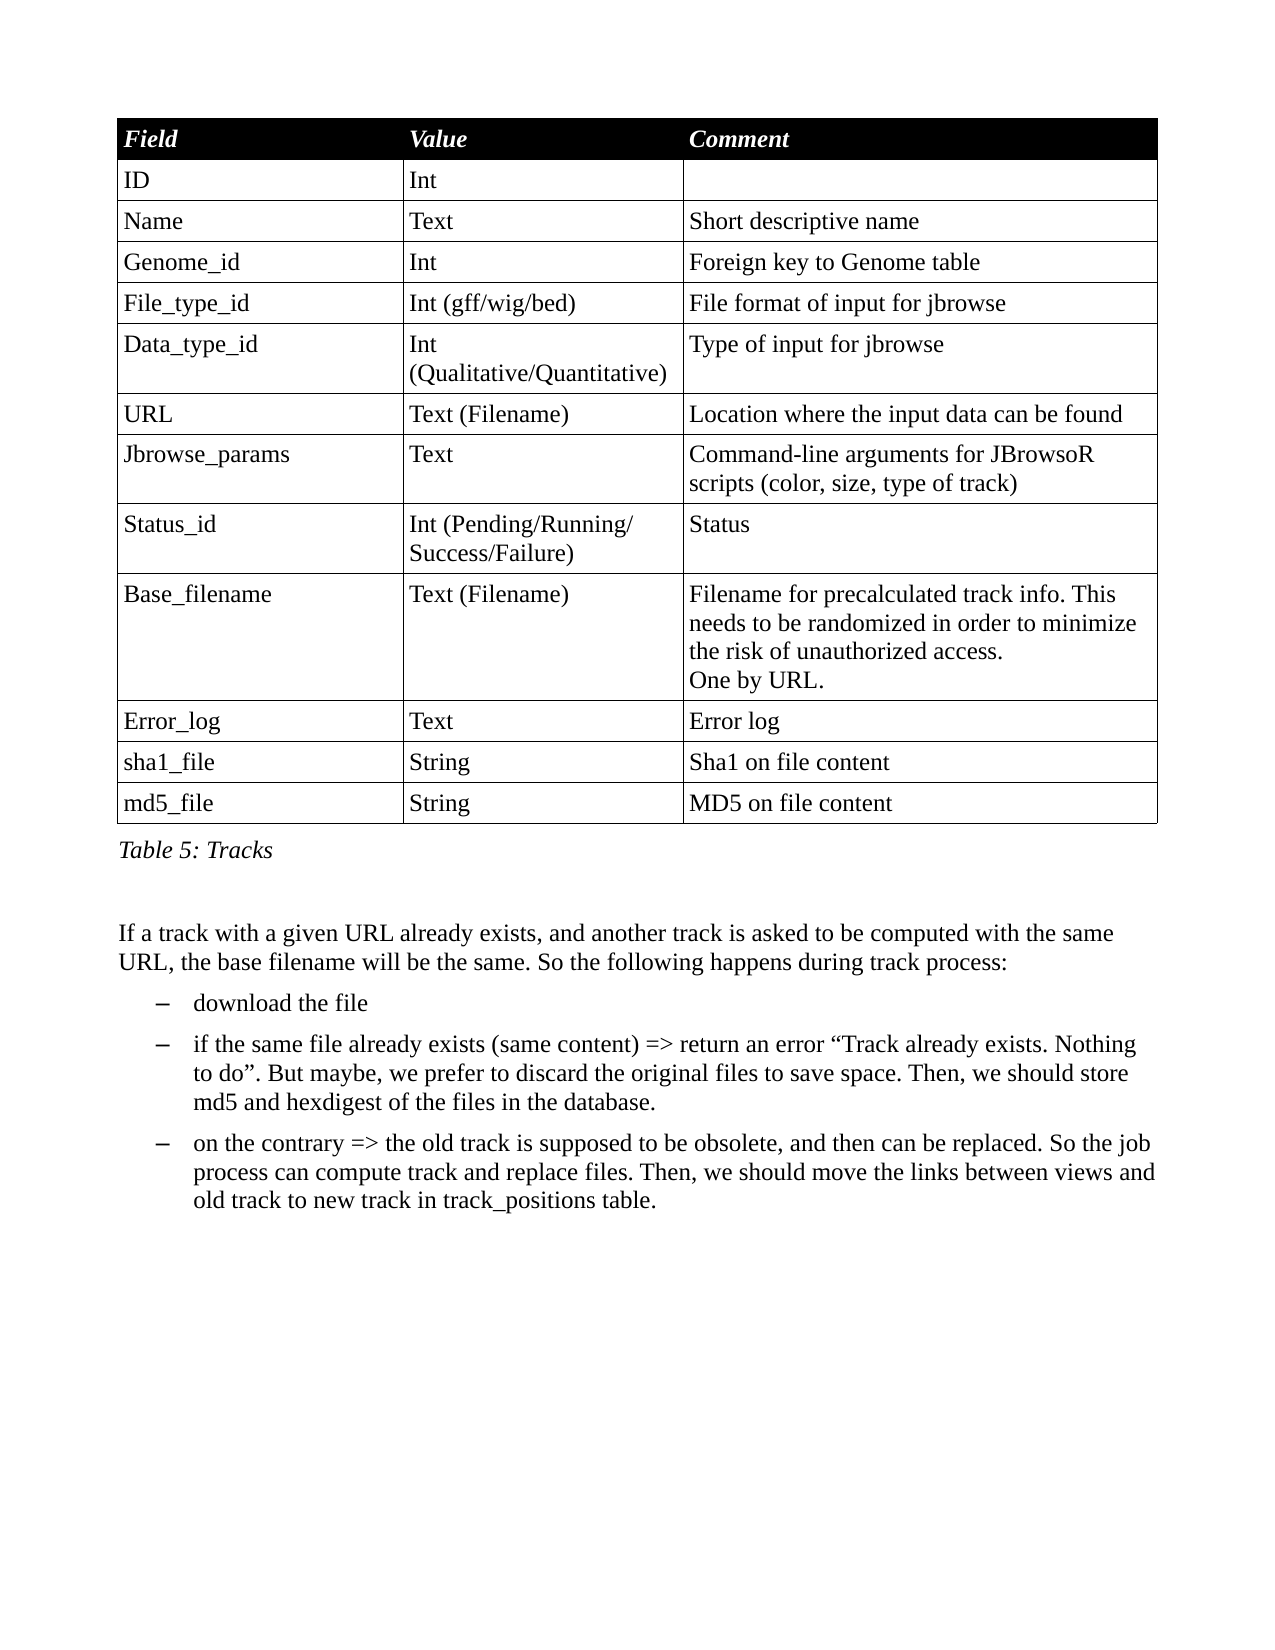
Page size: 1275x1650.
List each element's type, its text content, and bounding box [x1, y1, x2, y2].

table_cell Status_id [118, 504, 403, 573]
table_cell [684, 160, 1157, 200]
table_cell Status [684, 504, 1157, 573]
table_cell String [404, 742, 683, 782]
table_header Comment [684, 119, 1157, 159]
table_cell File format of input for jbrowse [684, 283, 1157, 323]
table_cell Error_log [118, 701, 403, 741]
table_cell Int (Pending/Running/ Success/Failure) [404, 504, 683, 573]
table_cell MD5 on file content [684, 783, 1157, 823]
table_cell String [404, 783, 683, 823]
list if the same file already exists (same content) => return an error “Track already exists. Nothing to do”. But maybe, we prefer to discard the original files to save space. Then, we should store md5 and hexdigest of the files in the database. [156, 1029, 1157, 1115]
table_header Field [118, 119, 403, 159]
table_cell Type of input for jbrowse [684, 324, 1157, 392]
table_cell Jbrowse_params [118, 435, 403, 503]
text Table 5: Tracks [118, 835, 1157, 864]
table_cell Sha1 on file content [684, 742, 1157, 782]
table_cell URL [118, 394, 403, 433]
table_header Value [404, 119, 683, 159]
table_cell Error log [684, 701, 1157, 741]
list on the contrary => the old track is supposed to be obsolete, and then can be replaced. So the job process can compute track and replace files. Then, we should move the links between views and old track to new track in track_positions table. [156, 1128, 1157, 1214]
table_cell Int [404, 160, 683, 200]
table_cell ID [118, 160, 403, 200]
table_cell Data_type_id [118, 324, 403, 392]
table_cell Text (Filename) [404, 394, 683, 433]
table_cell Command-line arguments for JBrowsoR scripts (color, size, type of track) [684, 435, 1157, 503]
table_cell Text [404, 201, 683, 241]
text If a track with a given URL already exists, and another track is asked to be computed with the same URL, the base filename will be the same. So the following happens during track process: [118, 918, 1157, 975]
table_cell File_type_id [118, 283, 403, 323]
table_cell Int (gff/wig/bed) [404, 283, 683, 323]
table_cell md5_file [118, 783, 403, 823]
table_cell Location where the input data can be found [684, 394, 1157, 433]
table_cell Short descriptive name [684, 201, 1157, 241]
table_cell Text (Filename) [404, 574, 683, 700]
table_cell Filename for precalculated track info. This needs to be randomized in order to minimize the risk of unauthorized access. One by URL. [684, 574, 1157, 700]
table_cell Base_filename [118, 574, 403, 700]
table_cell Int [404, 242, 683, 282]
table_cell Text [404, 435, 683, 503]
table_cell Genome_id [118, 242, 403, 282]
table_cell Int (Qualitative/Quantitative) [404, 324, 683, 392]
table_cell Foreign key to Genome table [684, 242, 1157, 282]
table_cell sha1_file [118, 742, 403, 782]
list download the file [156, 988, 1157, 1017]
table_cell Text [404, 701, 683, 741]
table_cell Name [118, 201, 403, 241]
